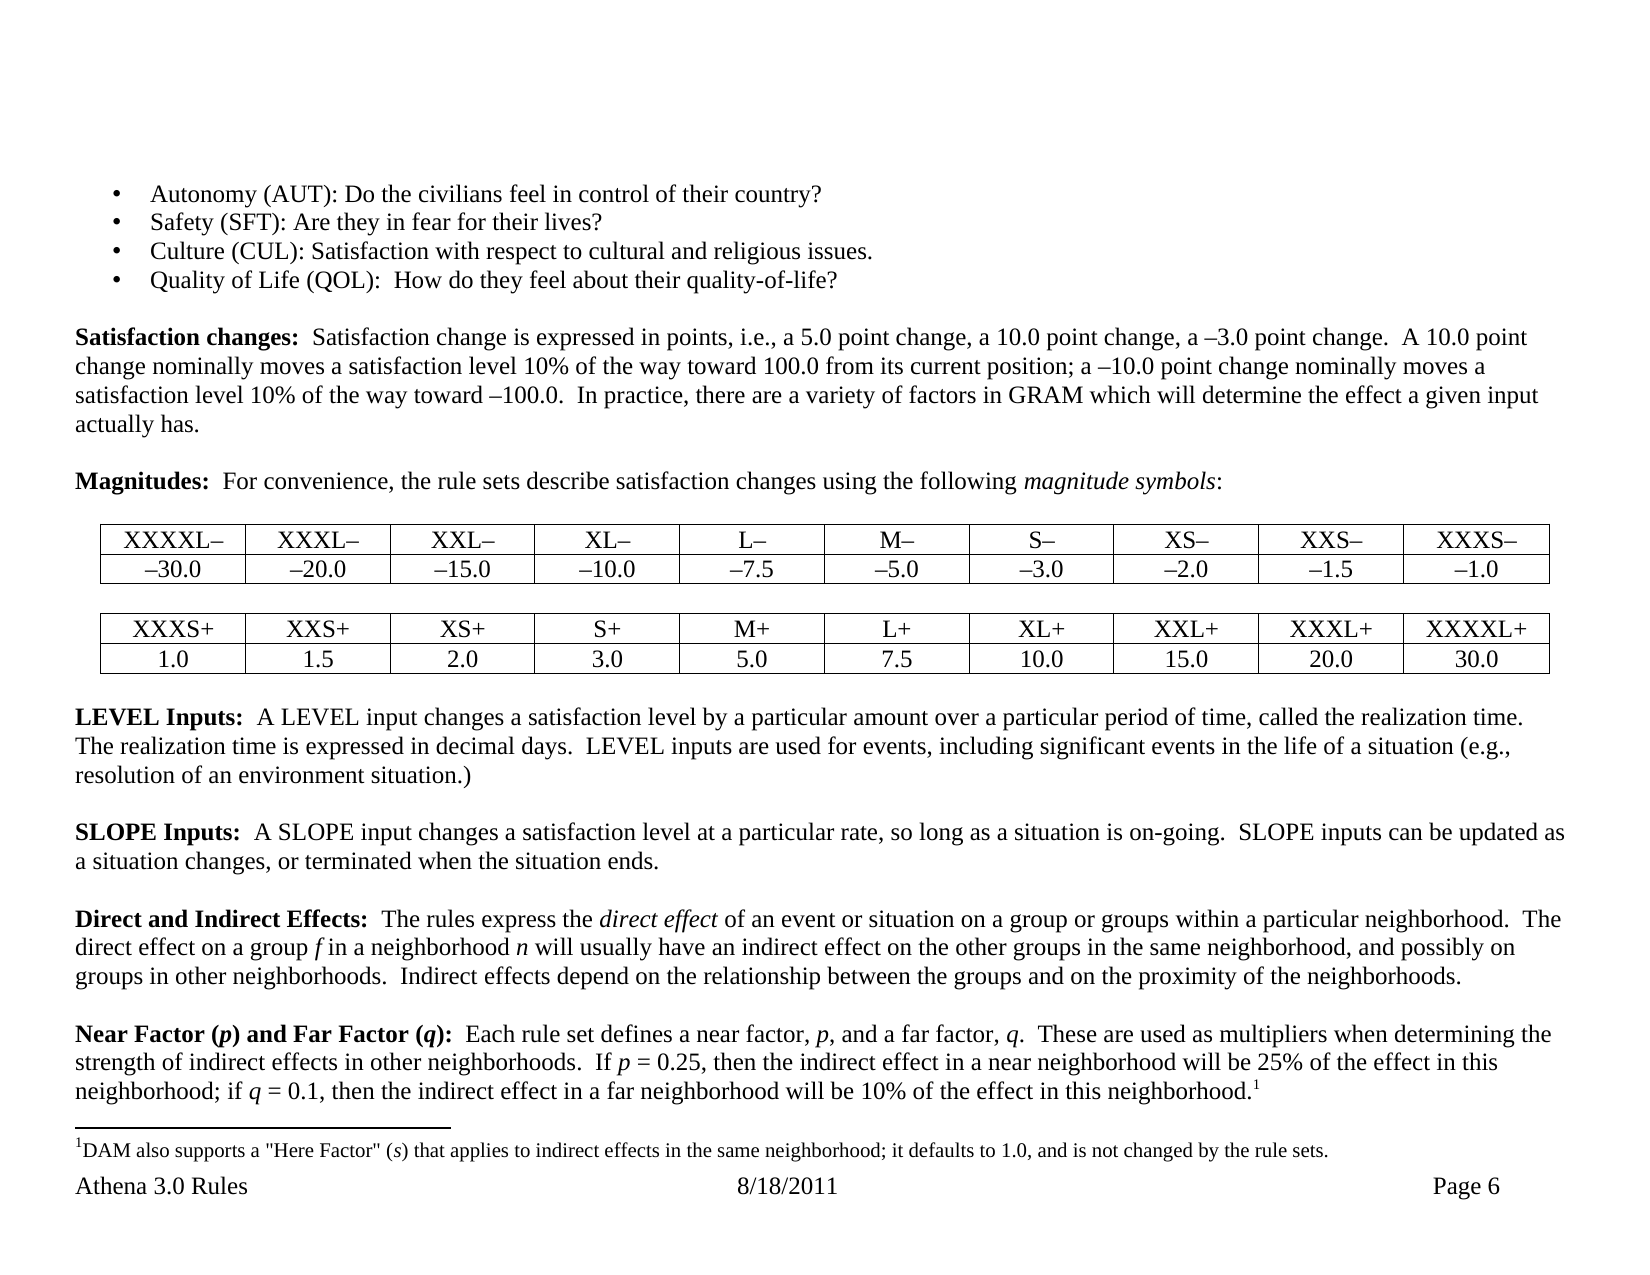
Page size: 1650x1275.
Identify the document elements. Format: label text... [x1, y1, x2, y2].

table_cell –15.0 [391, 555, 534, 583]
list Quality of Life (QOL): How do they feel about their quality-of-life? [112, 265, 1575, 294]
table_header XXS+ [246, 614, 390, 643]
table_cell –3.0 [970, 555, 1113, 583]
table_cell 10.0 [970, 644, 1113, 673]
table_cell 5.0 [680, 644, 824, 673]
table_cell 7.5 [825, 644, 969, 673]
table_header S+ [535, 614, 679, 643]
table_cell 1.5 [246, 644, 390, 673]
table_header L– [680, 525, 824, 553]
table_header XXXS– [1404, 525, 1549, 553]
text Satisfaction changes: Satisfaction change is expressed in points, i.e., a 5.0 point change, a 10.0 point change, a –3.0 point change. A 10.0 point change nominally moves a satisfaction level 10% of the way toward 100.0 from its current position; a –10.0 point change nominally moves a satisfaction level 10% of the way toward –100.0. In practice, there are a variety of factors in GRAM which will determine the effect a given input actually has. [75, 322, 1575, 437]
table_header XS– [1114, 525, 1258, 553]
table_cell 3.0 [535, 644, 679, 673]
table_cell 2.0 [391, 644, 534, 673]
table_cell –30.0 [101, 555, 245, 583]
table_header XL+ [970, 614, 1113, 643]
table_header XXXS+ [101, 614, 245, 643]
text Near Factor (p) and Far Factor (q): Each rule set defines a near factor, p, and a far factor, q. These are used as multipliers when determining the strength of indirect effects in other neighborhoods. If p = 0.25, then the indirect effect in a near neighborhood will be 25% of the effect in this neighborhood; if q = 0.1, then the indirect effect in a far neighborhood will be 10% of the effect in this neighborhood. [75, 1019, 1575, 1105]
table_header M– [825, 525, 969, 553]
list Safety (SFT): Are they in fear for their lives? [112, 207, 1575, 236]
table_cell –7.5 [680, 555, 824, 583]
list Autonomy (AUT): Do the civilians feel in control of their country? [112, 179, 1575, 207]
table_cell –5.0 [825, 555, 969, 583]
table_header M+ [680, 614, 824, 643]
table_header XXXL– [246, 525, 390, 553]
table_cell 15.0 [1114, 644, 1258, 673]
table_cell 30.0 [1404, 644, 1549, 673]
table_cell –20.0 [246, 555, 390, 583]
table_cell 1.0 [101, 644, 245, 673]
table_header XXL+ [1114, 614, 1258, 643]
text Direct and Indirect Effects: The rules express the direct effect of an event or situation on a group or groups within a particular neighborhood. The direct effect on a group f in a neighborhood n will usually have an indirect effect on the other groups in the same neighborhood, and possibly on groups in other neighborhoods. Indirect effects depend on the relationship between the groups and on the proximity of the neighborhoods. [75, 904, 1575, 990]
table_cell –10.0 [535, 555, 679, 583]
text DAM also supports a "Here Factor" (s) that applies to indirect effects in the same neighborhood; it defaults to 1.0, and is not changed by the rule sets. [75, 1134, 1575, 1162]
text SLOPE Inputs: A SLOPE input changes a satisfaction level at a particular rate, so long as a situation is on-going. SLOPE inputs can be updated as a situation changes, or terminated when the situation ends. [75, 817, 1575, 875]
table_header XS+ [391, 614, 534, 643]
table_header XXS– [1259, 525, 1403, 553]
table_cell 20.0 [1259, 644, 1403, 673]
table_header L+ [825, 614, 969, 643]
table_header XXL– [391, 525, 534, 553]
table_cell –1.0 [1404, 555, 1549, 583]
table_header XXXXL– [101, 525, 245, 553]
list Culture (CUL): Satisfaction with respect to cultural and religious issues. [112, 236, 1575, 265]
table_cell –1.5 [1259, 555, 1403, 583]
table_header XXXXL+ [1404, 614, 1549, 643]
table_cell –2.0 [1114, 555, 1258, 583]
table_header S– [970, 525, 1113, 553]
text LEVEL Inputs: A LEVEL input changes a satisfaction level by a particular amount over a particular period of time, called the realization time. The realization time is expressed in decimal days. LEVEL inputs are used for events, including significant events in the life of a situation (e.g., resolution of an environment situation.) [75, 702, 1575, 789]
table_header XL– [535, 525, 679, 553]
text Magnitudes: For convenience, the rule sets describe satisfaction changes using the following magnitude symbols: [75, 466, 1575, 495]
table_header XXXL+ [1259, 614, 1403, 643]
